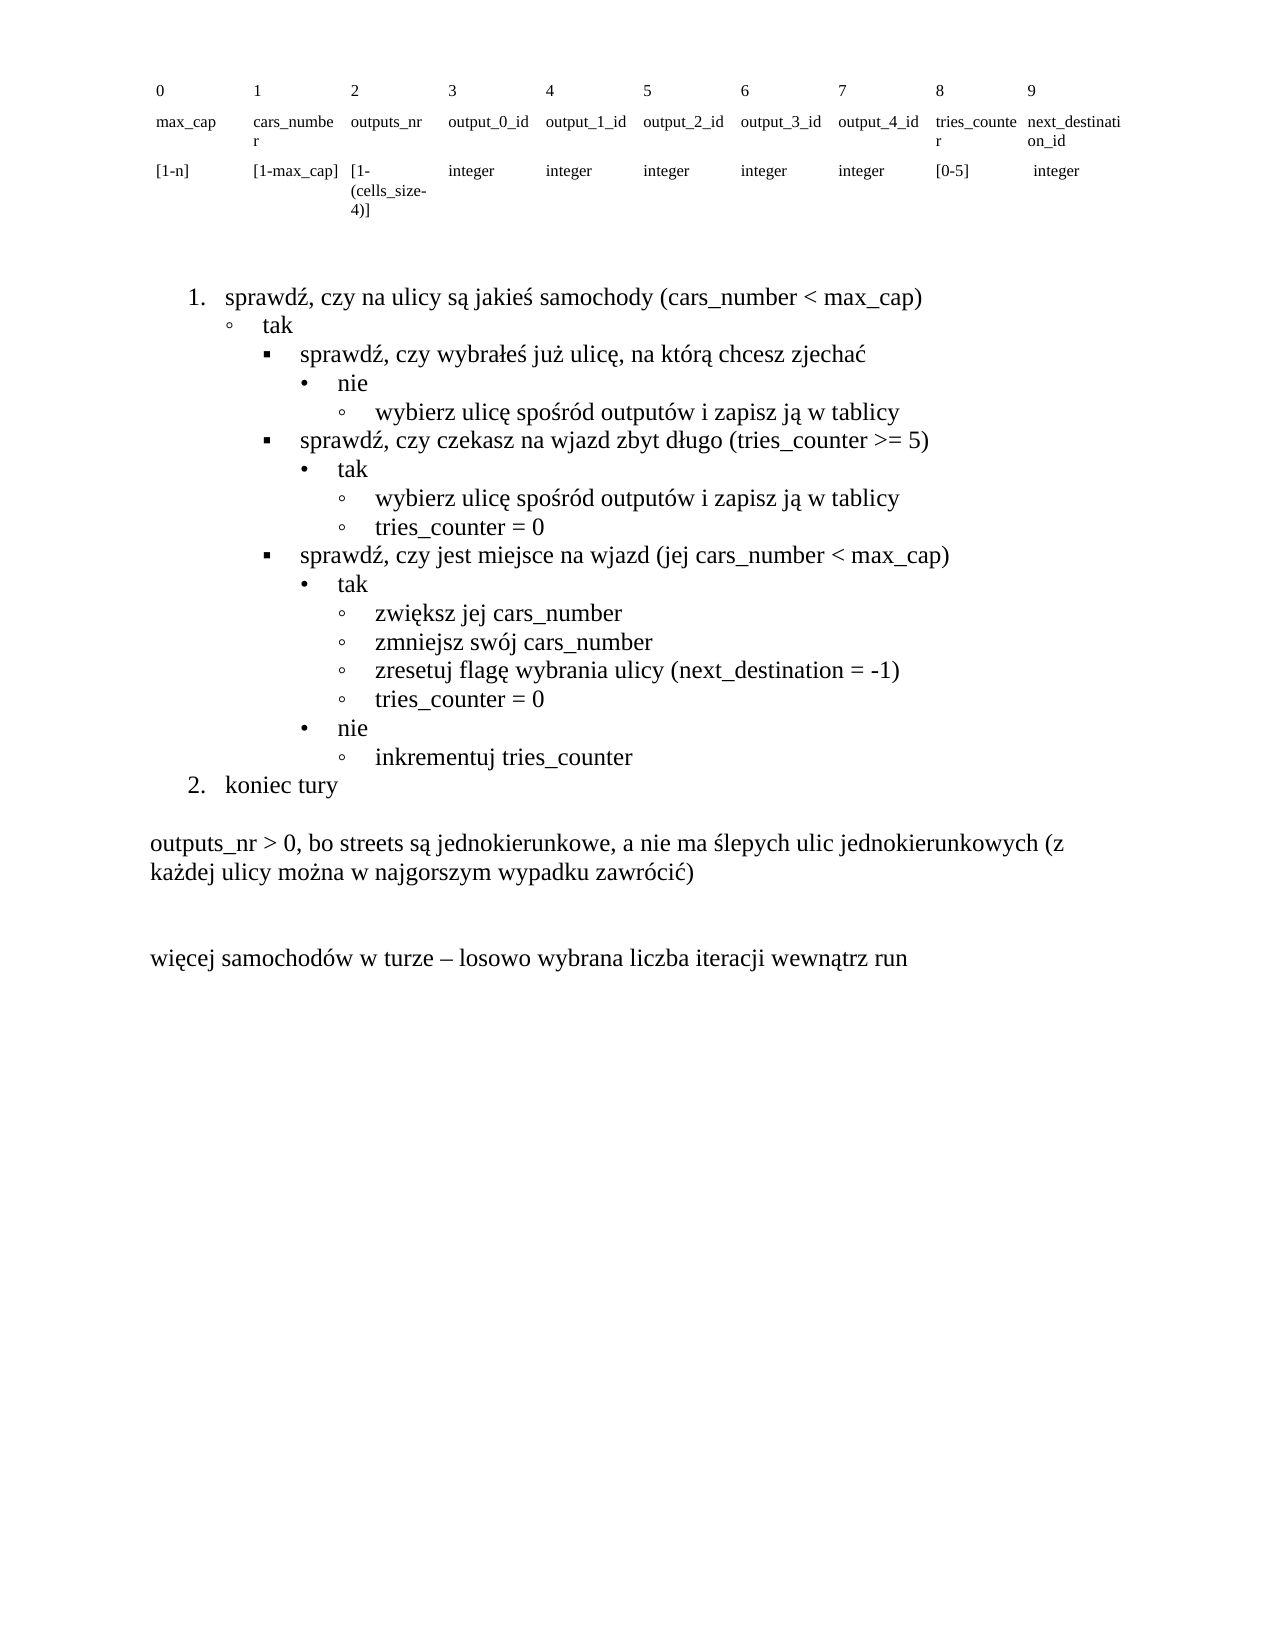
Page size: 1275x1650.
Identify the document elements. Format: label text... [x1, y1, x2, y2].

table_cell integer [443, 155, 540, 224]
table_header 8 [930, 75, 1027, 106]
list sprawdź, czy na ulicy są jakieś samochody (cars_number < max_cap) [187, 282, 1125, 311]
table_header 5 [638, 75, 735, 106]
table_cell tries_counter [930, 106, 1027, 155]
list sprawdź, czy jest miejsce na wjazd (jej cars_number < max_cap) [262, 541, 1125, 569]
table_cell output_0_id [443, 106, 540, 155]
list zmniejsz swój cars_number [337, 627, 1125, 656]
table_cell integer [540, 155, 637, 224]
table_cell cars_number [248, 106, 345, 155]
table_header 4 [540, 75, 637, 106]
table_header 9 [1028, 75, 1125, 106]
list tak [225, 311, 1125, 339]
table_cell integer [833, 155, 930, 224]
table_cell integer [638, 155, 735, 224]
list nie [300, 713, 1125, 742]
table_cell [1-(cells_size-4)] [345, 155, 442, 224]
list wybierz ulicę spośród outputów i zapisz ją w tablicy [337, 483, 1125, 512]
list koniec tury [187, 771, 1125, 799]
table_cell output_1_id [540, 106, 637, 155]
list nie [300, 368, 1125, 397]
list tries_counter = 0 [337, 512, 1125, 541]
table_cell output_3_id [735, 106, 832, 155]
list inkrementuj tries_counter [337, 742, 1125, 771]
list tries_counter = 0 [337, 684, 1125, 713]
table_cell output_2_id [638, 106, 735, 155]
table_cell [0-5] [930, 155, 1027, 224]
list wybierz ulicę spośród outputów i zapisz ją w tablicy [337, 397, 1125, 426]
text więcej samochodów w turze – losowo wybrana liczba iteracji wewnątrz run [150, 943, 1125, 972]
table_header 0 [150, 75, 247, 106]
table_header 1 [248, 75, 345, 106]
table_header 2 [345, 75, 442, 106]
table_cell integer [1028, 155, 1125, 224]
list tak [300, 569, 1125, 598]
table_header 3 [443, 75, 540, 106]
table_cell integer [735, 155, 832, 224]
table_cell output_4_id [833, 106, 930, 155]
table_header 6 [735, 75, 832, 106]
table_header 7 [833, 75, 930, 106]
text outputs_nr > 0, bo streets są jednokierunkowe, a nie ma ślepych ulic jednokierunkowych (z każdej ulicy można w najgorszym wypadku zawrócić) [150, 828, 1125, 886]
table_cell [1-n] [150, 155, 247, 224]
list sprawdź, czy czekasz na wjazd zbyt długo (tries_counter >= 5) [262, 426, 1125, 454]
list zwiększ jej cars_number [337, 598, 1125, 627]
list zresetuj flagę wybrania ulicy (next_destination = -1) [337, 656, 1125, 684]
table_cell max_cap [150, 106, 247, 155]
list tak [300, 454, 1125, 483]
table_cell next_destination_id [1028, 106, 1125, 155]
table_cell outputs_nr [345, 106, 442, 155]
table_cell [1-max_cap] [248, 155, 345, 224]
list sprawdź, czy wybrałeś już ulicę, na którą chcesz zjechać [262, 339, 1125, 368]
